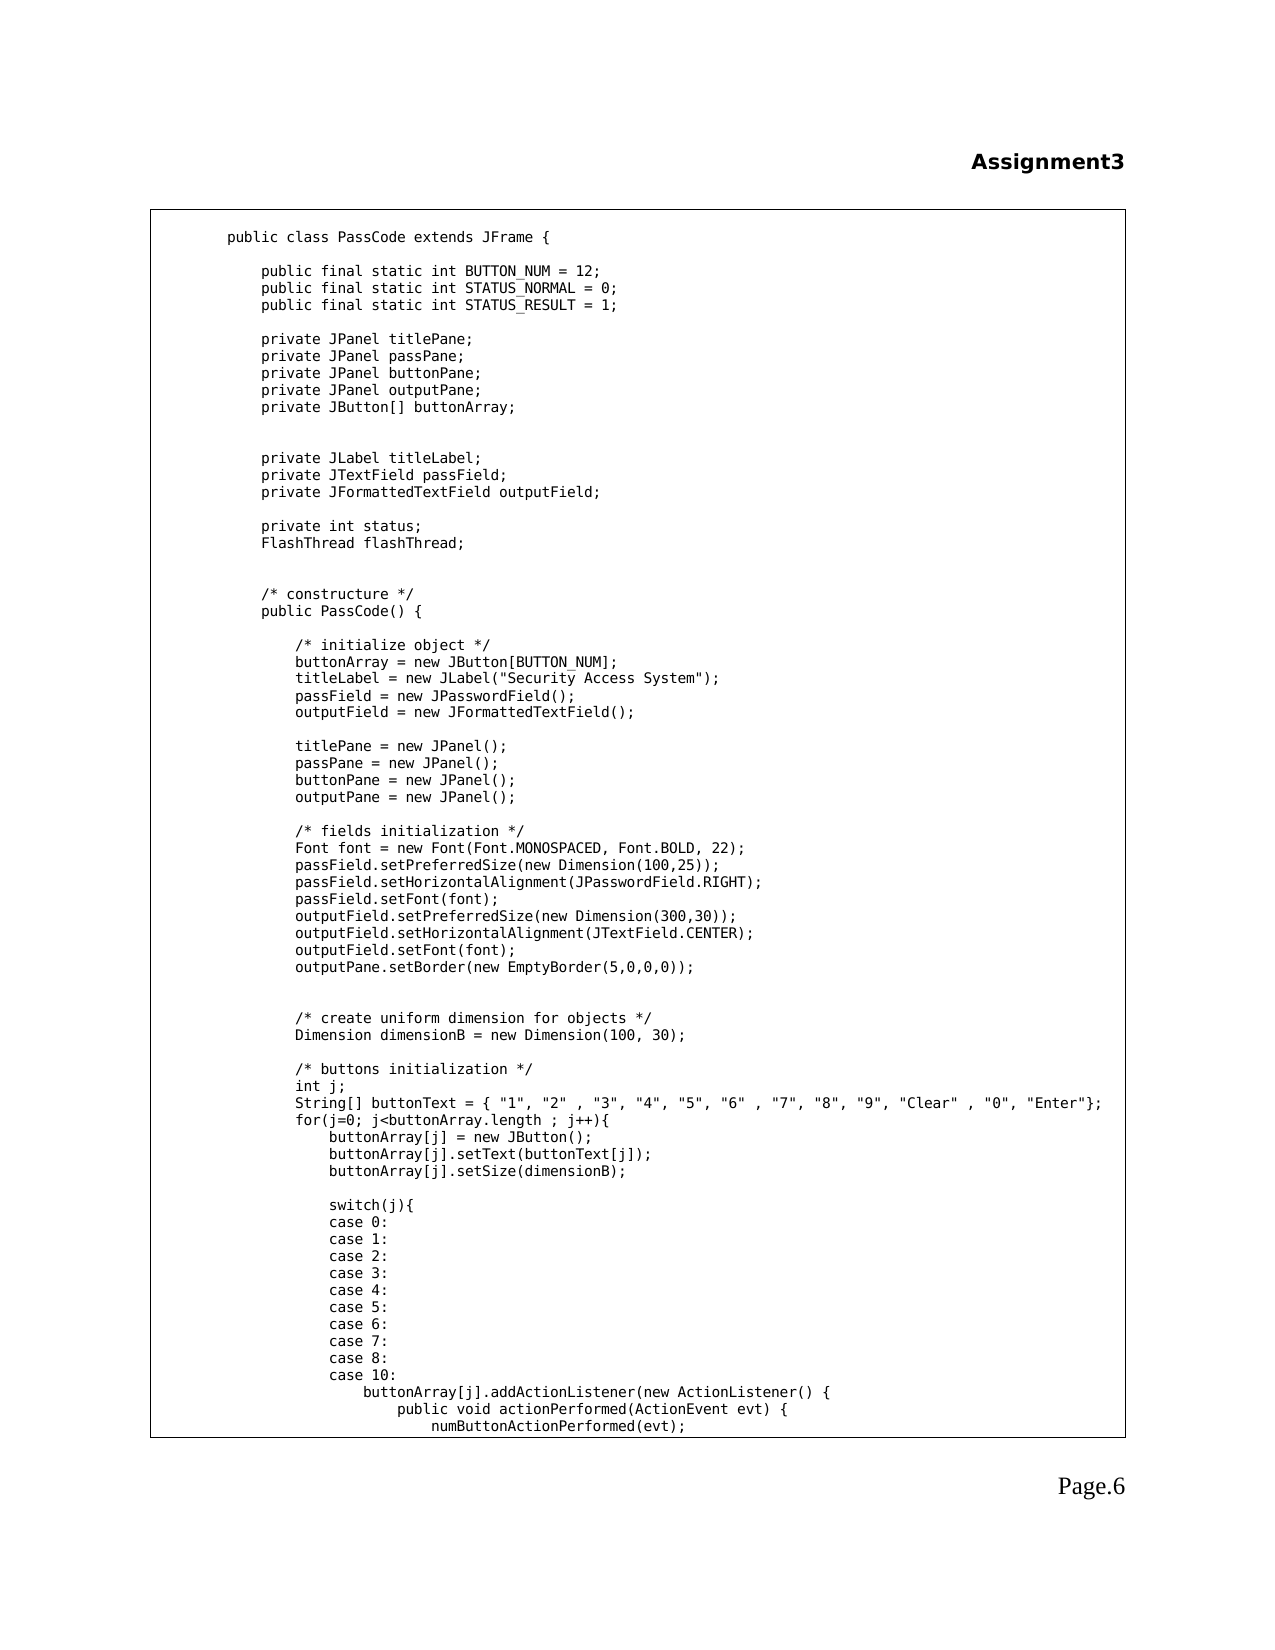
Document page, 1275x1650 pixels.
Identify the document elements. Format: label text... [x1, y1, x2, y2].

text outputField.setFont(font); [151, 939, 1125, 956]
text /* initialize object */ [151, 633, 1125, 650]
text for(j=0; j<buttonArray.length ; j++){ [151, 1109, 1125, 1126]
text titleLabel = new JLabel("Security Access System"); [151, 667, 1125, 684]
text public class PassCode extends JFrame { [151, 226, 1125, 246]
text buttonArray[j].setText(buttonText[j]); [151, 1143, 1125, 1160]
text outputField.setPreferredSize(new Dimension(300,30)); [151, 905, 1125, 922]
text outputPane.setBorder(new EmptyBorder(5,0,0,0)); [151, 956, 1125, 976]
text case 0: [151, 1211, 1125, 1228]
text private JFormattedTextField outputField; [151, 481, 1125, 501]
text outputField.setHorizontalAlignment(JTextField.CENTER); [151, 922, 1125, 939]
text public PassCode() { [151, 599, 1125, 619]
text passField.setHorizontalAlignment(JPasswordField.RIGHT); [151, 871, 1125, 888]
text private JPanel outputPane; [151, 379, 1125, 396]
text case 3: [151, 1262, 1125, 1279]
text /* fields initialization */ [151, 820, 1125, 837]
text public final static int STATUS_NORMAL = 0; [151, 277, 1125, 294]
text buttonArray = new JButton[BUTTON_NUM]; [151, 650, 1125, 667]
text int j; [151, 1075, 1125, 1092]
text /* create uniform dimension for objects */ [151, 1007, 1125, 1024]
text private JPanel titlePane; [151, 328, 1125, 345]
text passPane = new JPanel(); [151, 752, 1125, 769]
text passField = new JPasswordField(); [151, 684, 1125, 701]
text passField.setFont(font); [151, 888, 1125, 905]
text case 10: [151, 1363, 1125, 1381]
text buttonArray[j].addActionListener(new ActionListener() { [151, 1381, 1125, 1397]
text /* constructure */ [151, 582, 1125, 599]
text buttonArray[j] = new JButton(); [151, 1126, 1125, 1143]
text private int status; [151, 514, 1125, 532]
text FlashThread flashThread; [151, 532, 1125, 552]
text case 8: [151, 1347, 1125, 1363]
text public void actionPerformed(ActionEvent evt) { [151, 1397, 1125, 1414]
text String[] buttonText = { "1", "2" , "3", "4", "5", "6" , "7", "8", "9", "Clear" , "0", "Enter"}; [151, 1092, 1125, 1109]
text numButtonActionPerformed(evt); [151, 1414, 1125, 1437]
text case 6: [151, 1313, 1125, 1329]
text switch(j){ [151, 1194, 1125, 1211]
text private JPanel buttonPane; [151, 362, 1125, 379]
text outputPane = new JPanel(); [151, 786, 1125, 806]
text private JButton[] buttonArray; [151, 396, 1125, 416]
text Font font = new Font(Font.MONOSPACED, Font.BOLD, 22); [151, 837, 1125, 854]
text case 2: [151, 1245, 1125, 1262]
text case 1: [151, 1228, 1125, 1245]
text case 5: [151, 1296, 1125, 1313]
text private JLabel titleLabel; [151, 447, 1125, 464]
text /* buttons initialization */ [151, 1058, 1125, 1075]
text private JTextField passField; [151, 464, 1125, 481]
text buttonArray[j].setSize(dimensionB); [151, 1160, 1125, 1180]
text public final static int STATUS_RESULT = 1; [151, 294, 1125, 314]
text titlePane = new JPanel(); [151, 735, 1125, 752]
text case 4: [151, 1279, 1125, 1296]
text outputField = new JFormattedTextField(); [151, 701, 1125, 721]
text private JPanel passPane; [151, 345, 1125, 362]
text buttonPane = new JPanel(); [151, 769, 1125, 786]
text Dimension dimensionB = new Dimension(100, 30); [151, 1024, 1125, 1044]
text passField.setPreferredSize(new Dimension(100,25)); [151, 854, 1125, 871]
text public final static int BUTTON_NUM = 12; [151, 260, 1125, 277]
text case 7: [151, 1329, 1125, 1347]
